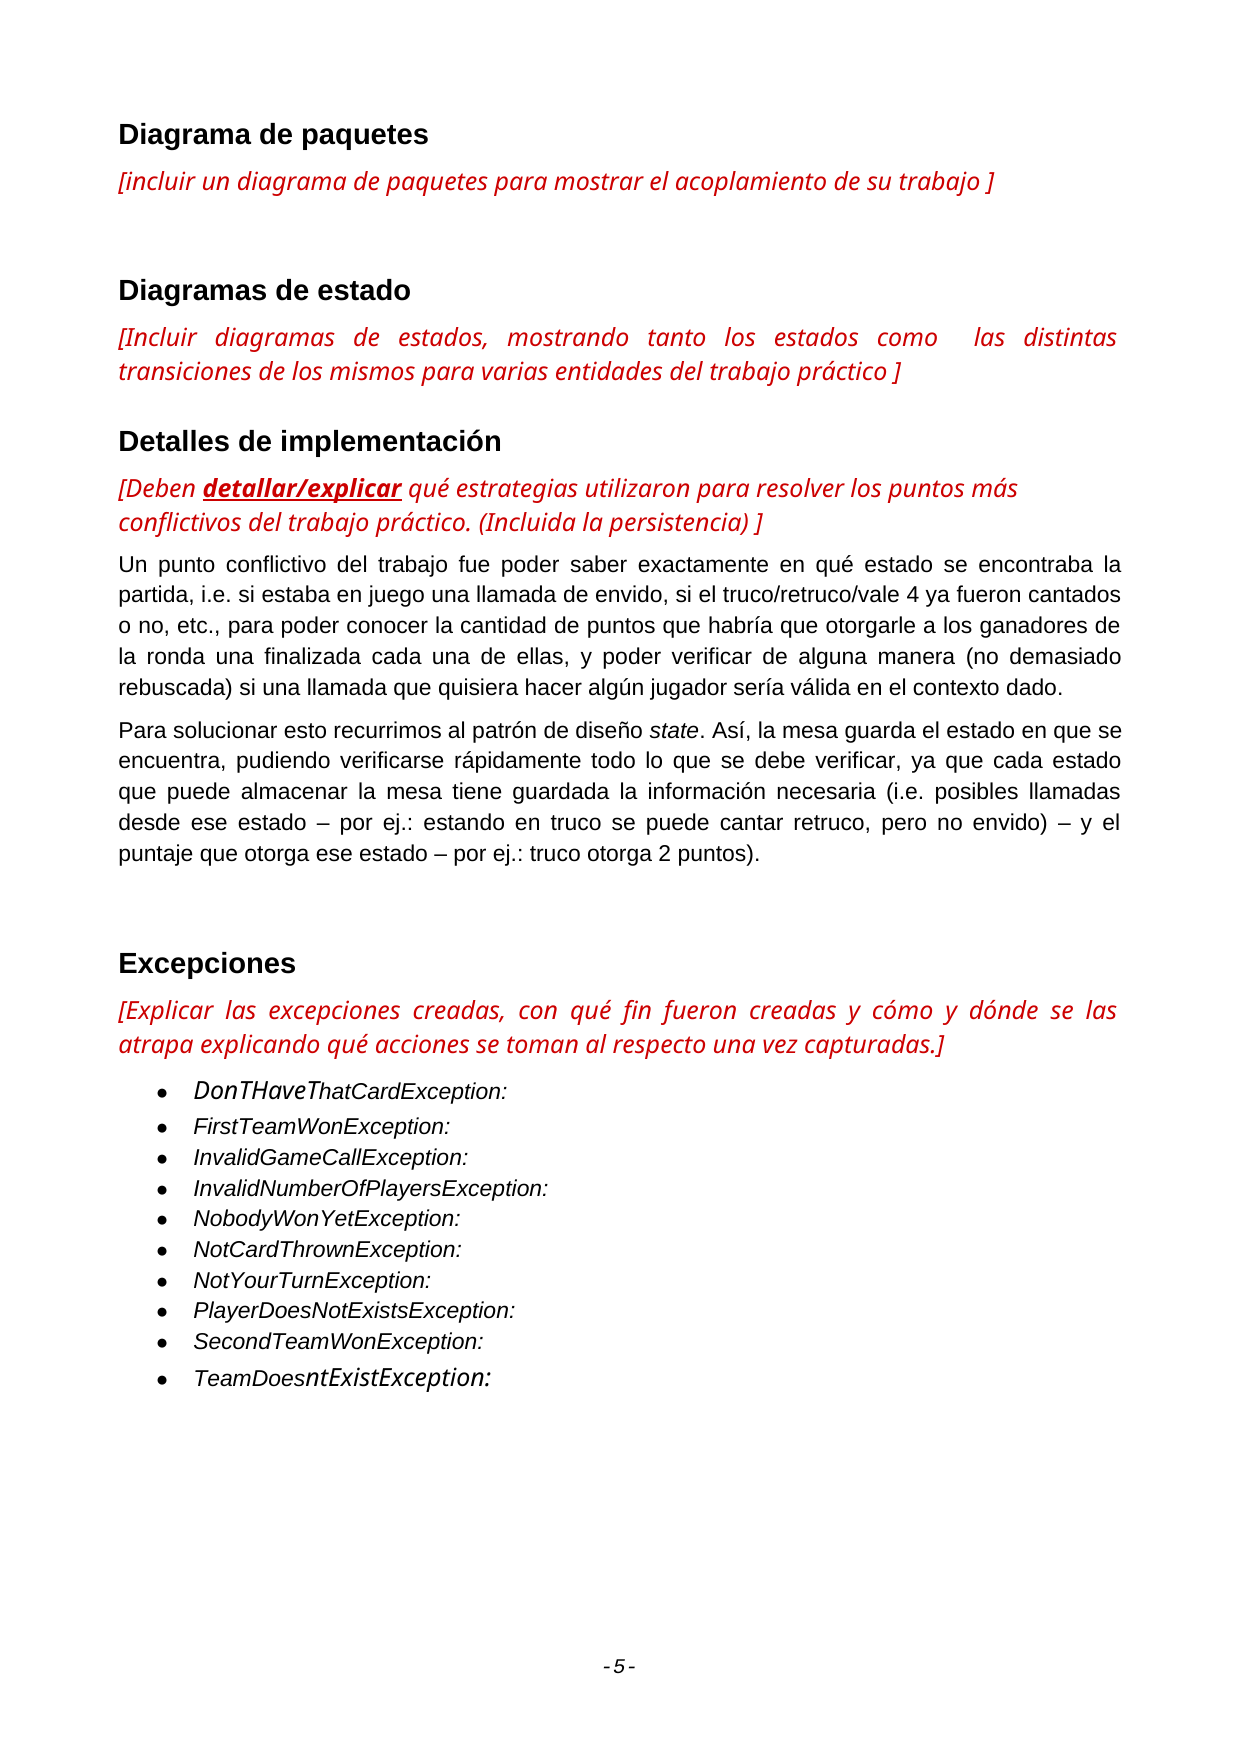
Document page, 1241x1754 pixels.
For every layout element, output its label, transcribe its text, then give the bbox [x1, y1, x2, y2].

list InvalidNumberOfPlayersException: [156, 1175, 1122, 1201]
subtitle Excepciones [118, 947, 1122, 979]
list PlayerDoesNotExistsException: [156, 1298, 1122, 1324]
list NotCardThrownException: [156, 1237, 1122, 1262]
list FirstTeamWonException: [156, 1114, 1122, 1139]
text [Deben detallar/explicar qué estrategias utilizaron para resolver los puntos más conflictivos del trabajo práctico. (Incluida la persistencia) ] [118, 471, 1122, 539]
list NotYourTurnException: [156, 1267, 1122, 1293]
list DonTHaveThatCardException: [156, 1073, 1122, 1107]
list TeamDoesntExistException: [156, 1360, 1122, 1394]
text [Incluir diagramas de estados, mostrando tanto los estados como las distintas transiciones de los mismos para varias entidades del trabajo práctico ] [118, 319, 1122, 387]
subtitle Diagrama de paquetes [118, 118, 1122, 151]
subtitle Diagramas de estado [118, 273, 1122, 306]
text Un punto conflictivo del trabajo fue poder saber exactamente en qué estado se encontraba la partida, i.e. si estaba en juego una llamada de envido, si el truco/retruco/vale 4 ya fueron cantados o no, etc., para poder conocer la cantidad de puntos que habría que otorgarle a los ganadores de la ronda una finalizada cada una de ellas, y poder verificar de alguna manera (no demasiado rebuscada) si una llamada que quisiera hacer algún jugador sería válida en el contexto dado. [118, 551, 1122, 700]
text Para solucionar esto recurrimos al patrón de diseño state. Así, la mesa guarda el estado en que se encuentra, pudiendo verificarse rápidamente todo lo que se debe verificar, ya que cada estado que puede almacenar la mesa tiene guardada la información necesaria (i.e. posibles llamadas desde ese estado – por ej.: estando en truco se puede cantar retruco, pero no envido) – y el puntaje que otorga ese estado – por ej.: truco otorga 2 puntos). [118, 717, 1122, 866]
list SecondTeamWonException: [156, 1329, 1122, 1354]
text [incluir un diagrama de paquetes para mostrar el acoplamiento de su trabajo ] [118, 164, 1122, 198]
list NobodyWonYetException: [156, 1206, 1122, 1232]
subtitle Detalles de implementación [118, 425, 1122, 457]
list InvalidGameCallException: [156, 1144, 1122, 1170]
text [Explicar las excepciones creadas, con qué fin fueron creadas y cómo y dónde se las atrapa explicando qué acciones se toman al respecto una vez capturadas.] [118, 992, 1122, 1061]
